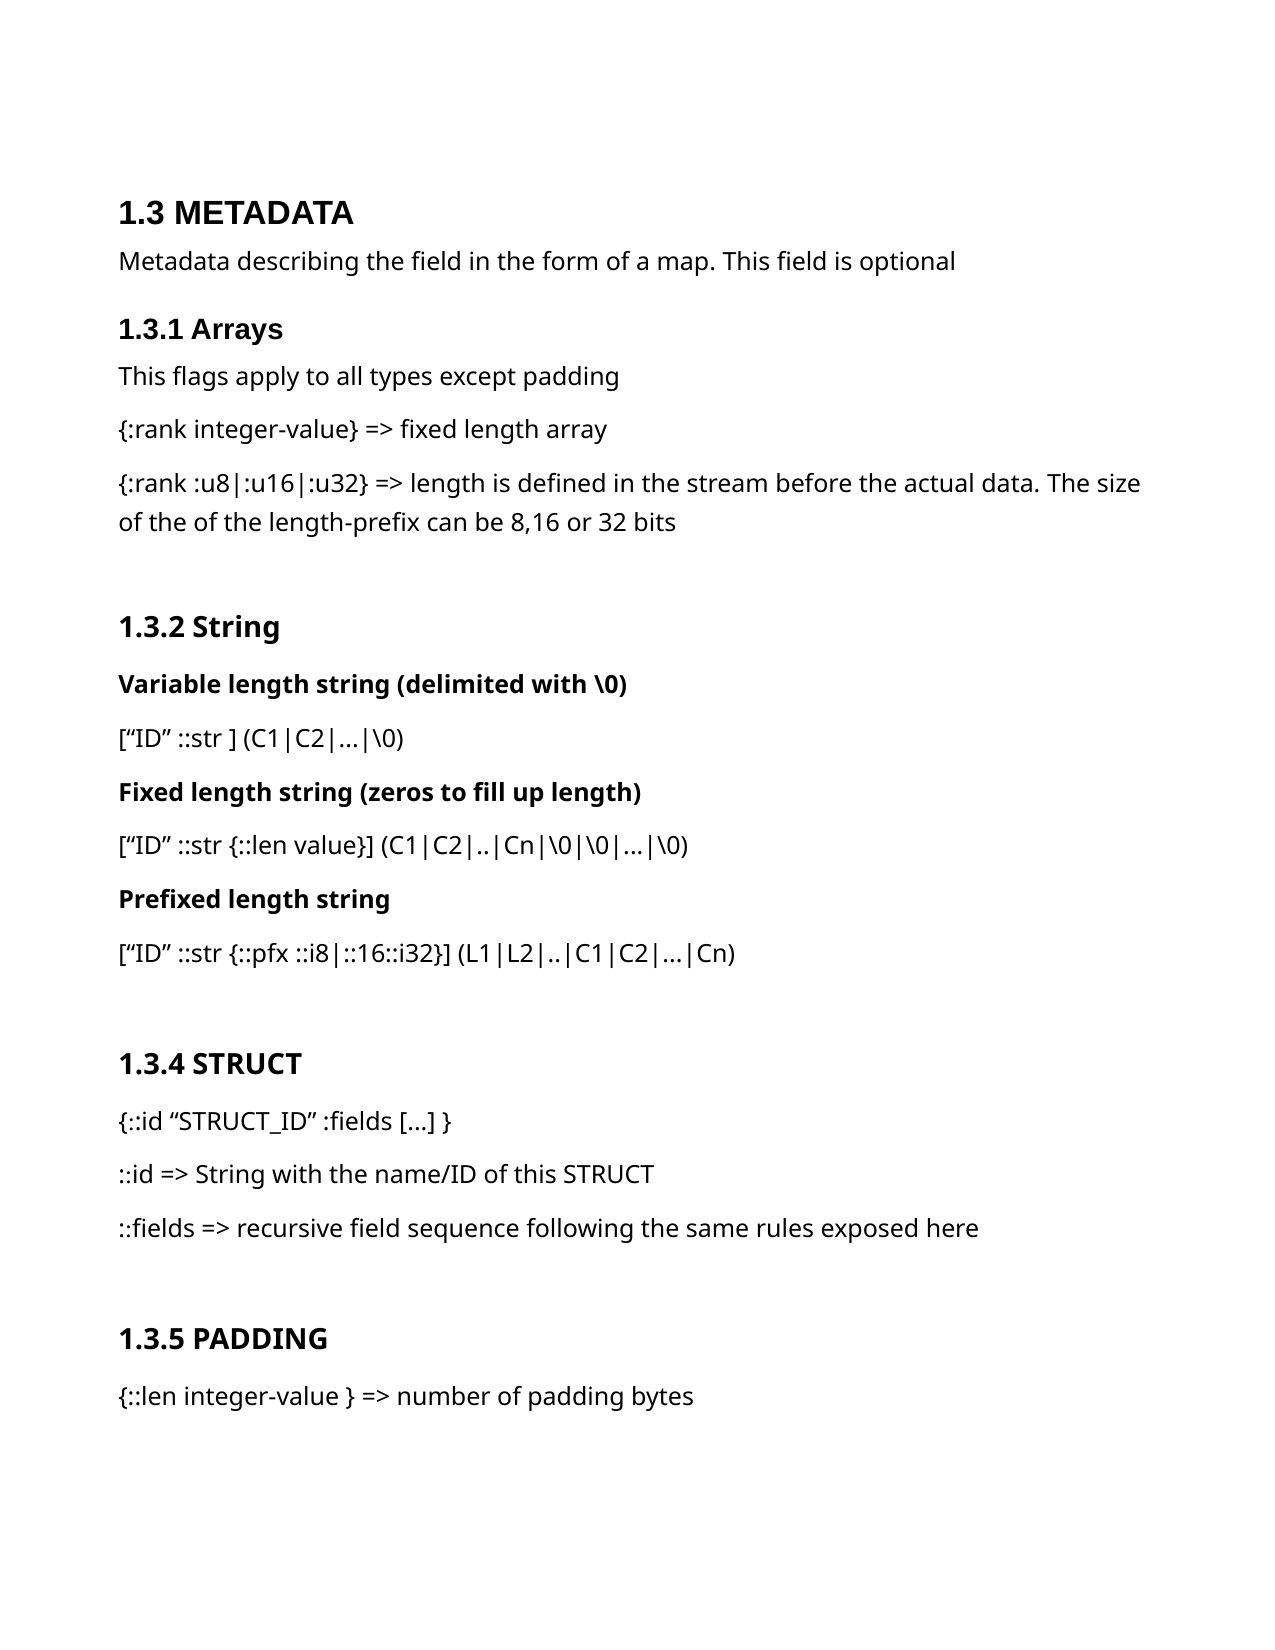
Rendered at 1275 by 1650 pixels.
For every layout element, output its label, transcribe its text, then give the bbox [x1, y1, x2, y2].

text Fixed length string (zeros to fill up length) [118, 774, 1157, 808]
text {:rank integer-value} => fixed length array [118, 412, 1157, 446]
text [“ID” ::str {::len value}] (C1|C2|..|Cn|\0|\0|...|\0) [118, 828, 1157, 862]
text {::len integer-value } => number of padding bytes [118, 1378, 1157, 1412]
subtitle 1.3 METADATA [118, 193, 1157, 231]
text 1.3.5 PADDING [118, 1318, 1157, 1358]
text [“ID” ::str ] (C1|C2|...|\0) [118, 720, 1157, 754]
text [“ID” ::str {::pfx ::i8|::16::i32}] (L1|L2|..|C1|C2|...|Cn) [118, 935, 1157, 969]
text {:rank :u8|:u16|:u32} => length is defined in the stream before the actual data. The size of the of the length-prefix can be 8,16 or 32 bits [118, 466, 1157, 539]
text Metadata describing the field in the form of a map. This field is optional [118, 244, 1157, 278]
text ::id => String with the name/ID of this STRUCT [118, 1157, 1157, 1191]
text {::id “STRUCT_ID” :fields [...] } [118, 1103, 1157, 1137]
text Prefixed length string [118, 882, 1157, 916]
text This flags apply to all types except padding [118, 358, 1157, 392]
text 1.3.4 STRUCT [118, 1043, 1157, 1083]
text Variable length string (delimited with \0) [118, 667, 1157, 701]
text 1.3.2 String [118, 606, 1157, 646]
text ::fields => recursive field sequence following the same rules exposed here [118, 1211, 1157, 1245]
subtitle 1.3.1 Arrays [118, 312, 1157, 346]
